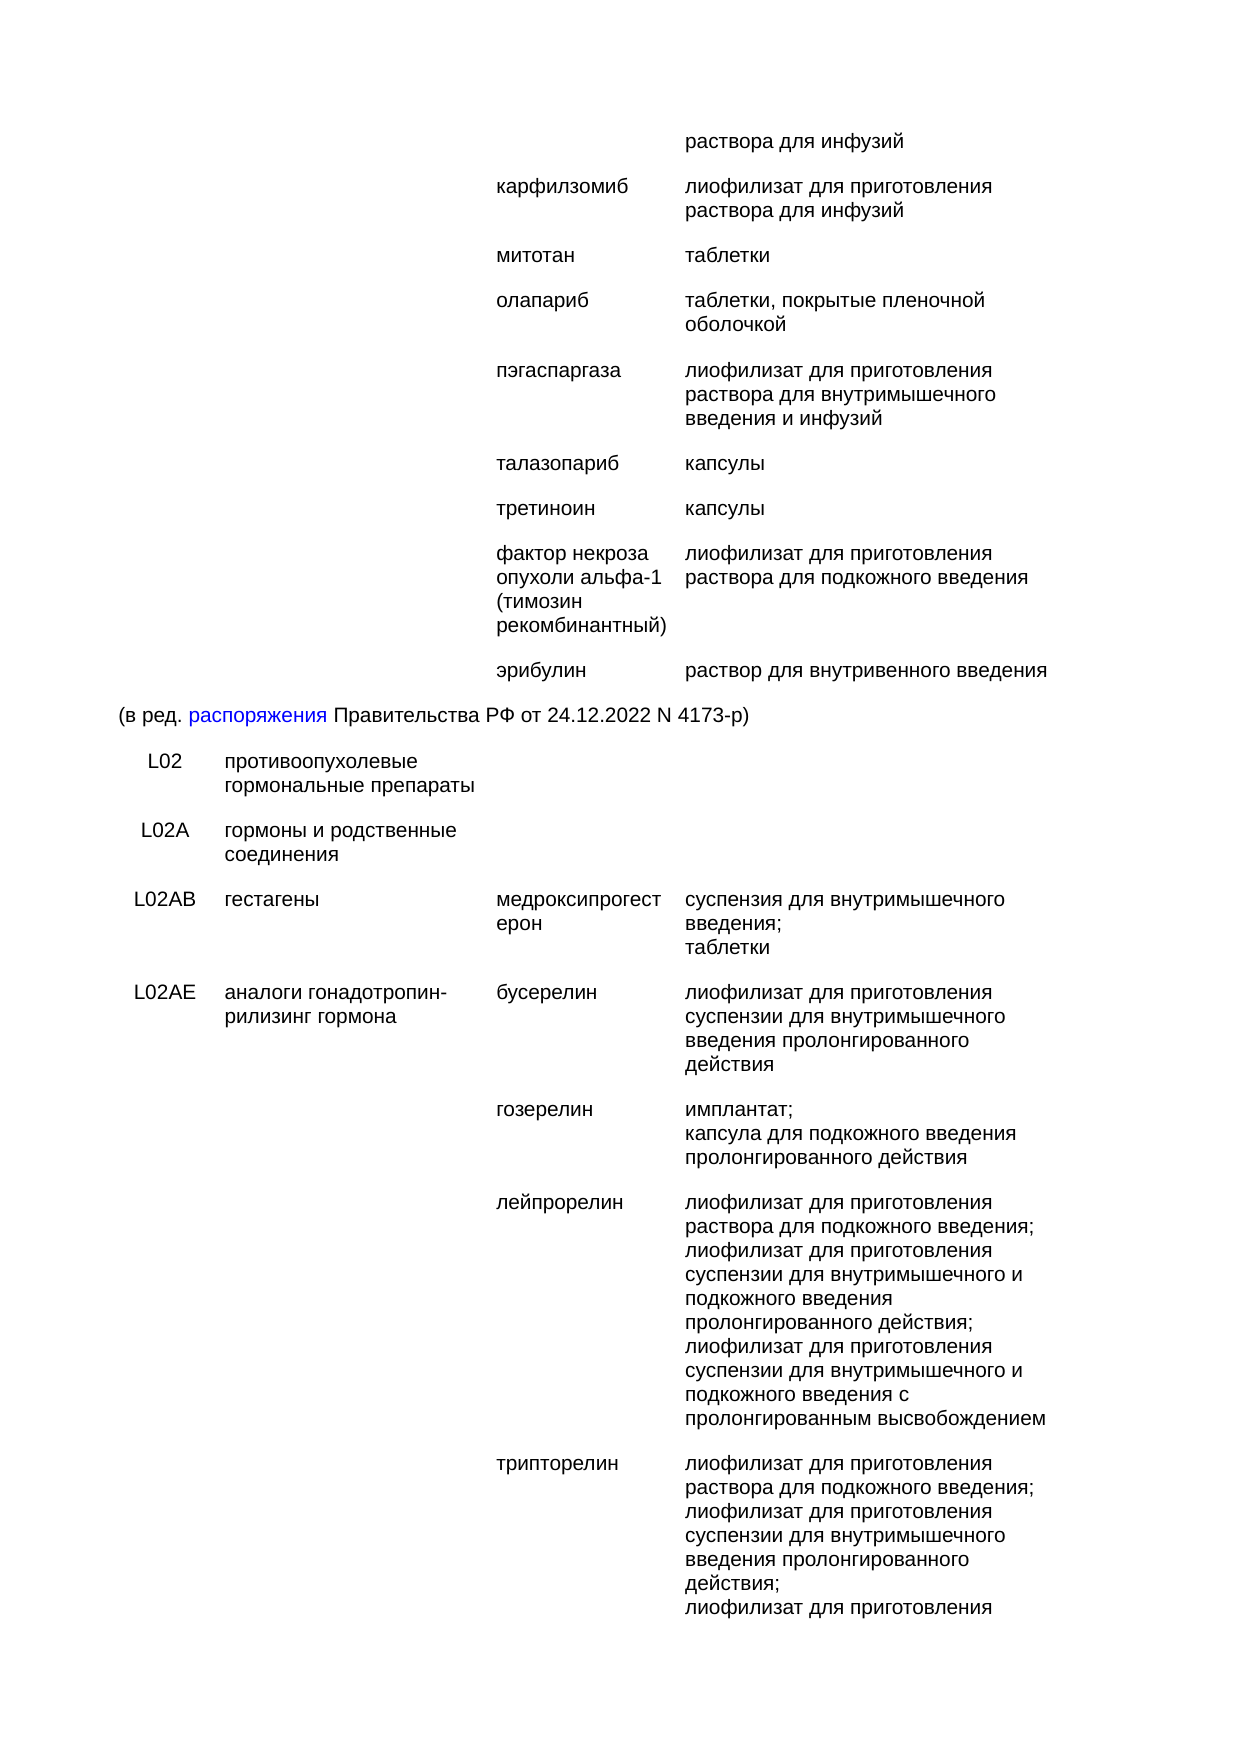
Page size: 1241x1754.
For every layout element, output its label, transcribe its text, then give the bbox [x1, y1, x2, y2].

table_cell медроксипрогестерон [490, 876, 678, 969]
table_cell аналоги гонадотропин-рилизинг гормона [218, 969, 489, 1179]
table_cell трипторелин [490, 1440, 678, 1629]
table_cell [218, 530, 489, 647]
table_cell раствор для внутривенного введения [679, 648, 1056, 693]
table_cell лиофилизат для приготовления раствора для подкожного введения [679, 530, 1056, 647]
table_cell имплантат; капсула для подкожного введения пролонгированного действия [679, 1086, 1056, 1179]
table_cell [218, 1180, 489, 1440]
table_cell [112, 648, 218, 693]
table_cell [112, 347, 218, 440]
table_cell гормоны и родственные соединения [218, 807, 489, 876]
table_cell [218, 648, 489, 693]
table_cell лиофилизат для приготовления раствора для подкожного введения; лиофилизат для приготовления суспензии для внутримышечного и подкожного введения пролонгированного действия; лиофилизат для приготовления суспензии для внутримышечного и подкожного введения с пролонгированным высвобождением [679, 1180, 1056, 1440]
table_cell L02 [112, 738, 218, 807]
table_cell третиноин [490, 485, 678, 530]
table_cell лейпрорелин [490, 1180, 678, 1440]
table_cell раствора для инфузий [679, 118, 1056, 163]
table_cell [490, 738, 678, 807]
table_cell [679, 738, 1056, 807]
table_cell лиофилизат для приготовления раствора для инфузий [679, 163, 1056, 232]
table_cell [112, 118, 218, 163]
table_cell [679, 807, 1056, 876]
table_cell гестагены [218, 876, 489, 969]
table_cell [112, 530, 218, 647]
table_cell [112, 485, 218, 530]
table_cell пэгаспаргаза [490, 347, 678, 440]
table_cell [218, 163, 489, 232]
table_cell [218, 347, 489, 440]
table_cell [218, 485, 489, 530]
table_cell [218, 118, 489, 163]
table_cell (в ред. распоряжения Правительства РФ от 24.12.2022 N 4173-р) [112, 693, 1056, 738]
table_cell капсулы [679, 440, 1056, 485]
table_cell суспензия для внутримышечного введения; таблетки [679, 876, 1056, 969]
table_cell [112, 1440, 218, 1629]
table_cell [112, 163, 218, 232]
table_cell противоопухолевые гормональные препараты [218, 738, 489, 807]
table_cell лиофилизат для приготовления раствора для внутримышечного введения и инфузий [679, 347, 1056, 440]
table_cell таблетки, покрытые пленочной оболочкой [679, 278, 1056, 347]
table_cell [218, 1440, 489, 1629]
table_cell талазопариб [490, 440, 678, 485]
table_cell бусерелин [490, 969, 678, 1086]
table_cell [218, 233, 489, 278]
table_cell гозерелин [490, 1086, 678, 1179]
table_cell капсулы [679, 485, 1056, 530]
table_cell [112, 1180, 218, 1440]
table_cell [218, 278, 489, 347]
table_cell эрибулин [490, 648, 678, 693]
table_cell [112, 278, 218, 347]
table_cell [490, 807, 678, 876]
table_cell L02AE [112, 969, 218, 1179]
table_cell олапариб [490, 278, 678, 347]
table_cell митотан [490, 233, 678, 278]
table_cell карфилзомиб [490, 163, 678, 232]
table_cell L02A [112, 807, 218, 876]
table_cell L02AB [112, 876, 218, 969]
table_cell [112, 440, 218, 485]
table_cell [490, 118, 678, 163]
table_cell [218, 440, 489, 485]
table_cell лиофилизат для приготовления суспензии для внутримышечного введения пролонгированного действия [679, 969, 1056, 1086]
table_cell таблетки [679, 233, 1056, 278]
table_cell [112, 233, 218, 278]
table_cell лиофилизат для приготовления раствора для подкожного введения; лиофилизат для приготовления суспензии для внутримышечного введения пролонгированного действия; лиофилизат для приготовления [679, 1440, 1056, 1629]
table_cell фактор некроза опухоли альфа-1 (тимозин рекомбинантный) [490, 530, 678, 647]
